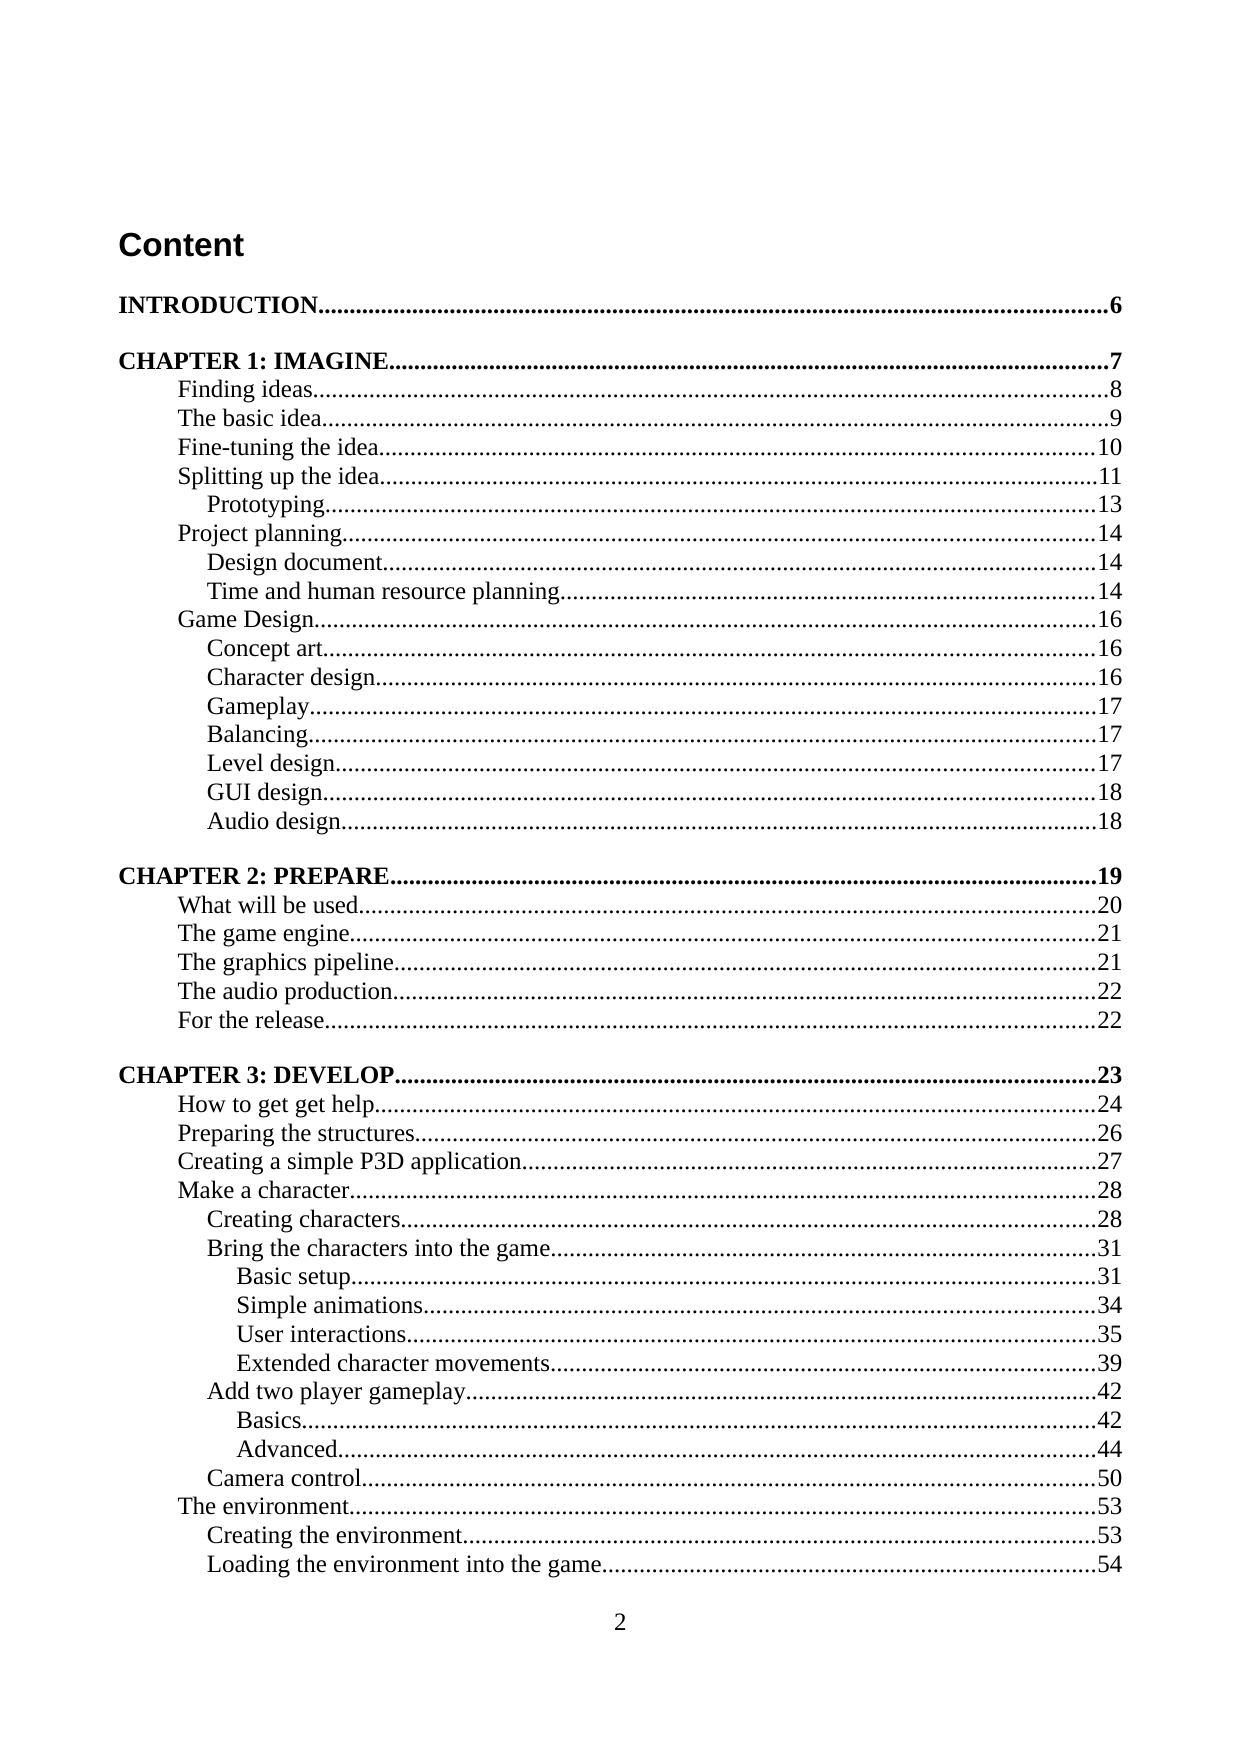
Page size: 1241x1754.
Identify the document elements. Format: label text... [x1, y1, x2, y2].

text Audio design 18 [207, 806, 1122, 834]
text The basic idea 9 [177, 403, 1122, 432]
text GUI design 18 [207, 777, 1122, 806]
text The game engine 21 [177, 918, 1122, 947]
text Basic setup 31 [236, 1261, 1122, 1290]
text Finding ideas 8 [177, 374, 1122, 403]
text Chapter 2: Prepare 19 [118, 861, 1122, 890]
text Simple animations 34 [236, 1290, 1122, 1319]
text Design document 14 [207, 547, 1122, 576]
text Concept art 16 [207, 633, 1122, 662]
text Project planning 14 [177, 518, 1122, 547]
text Creating characters 28 [207, 1204, 1122, 1233]
text User interactions 35 [236, 1319, 1122, 1348]
text Prototyping 13 [207, 489, 1122, 518]
text What will be used 20 [177, 890, 1122, 918]
text Advanced 44 [236, 1434, 1122, 1463]
text Loading the environment into the game 54 [207, 1549, 1122, 1578]
text Creating a simple P3D application 27 [177, 1146, 1122, 1175]
text Bring the characters into the game 31 [207, 1233, 1122, 1261]
text Make a character 28 [177, 1175, 1122, 1204]
text Creating the environment 53 [207, 1520, 1122, 1549]
text Splitting up the idea 11 [177, 461, 1122, 489]
text Character design 16 [207, 662, 1122, 691]
text Gameplay 17 [207, 691, 1122, 719]
text Chapter 3: Develop 23 [118, 1060, 1122, 1089]
text The graphics pipeline 21 [177, 947, 1122, 976]
text Basics 42 [236, 1405, 1122, 1434]
text The environment 53 [177, 1491, 1122, 1520]
text Camera control 50 [207, 1463, 1122, 1491]
text For the release 22 [177, 1005, 1122, 1033]
text Introduction 6 [118, 290, 1122, 319]
text Chapter 1: Imagine 7 [118, 346, 1122, 374]
text Fine-tuning the idea 10 [177, 432, 1122, 461]
subtitle Content [118, 225, 1122, 264]
text Game Design 16 [177, 604, 1122, 633]
text Balancing 17 [207, 719, 1122, 748]
text How to get get help 24 [177, 1089, 1122, 1118]
text Level design 17 [207, 748, 1122, 777]
text Add two player gameplay 42 [207, 1376, 1122, 1405]
text The audio production 22 [177, 976, 1122, 1005]
text Extended character movements 39 [236, 1348, 1122, 1376]
text Preparing the structures 26 [177, 1118, 1122, 1146]
text Time and human resource planning 14 [207, 576, 1122, 604]
